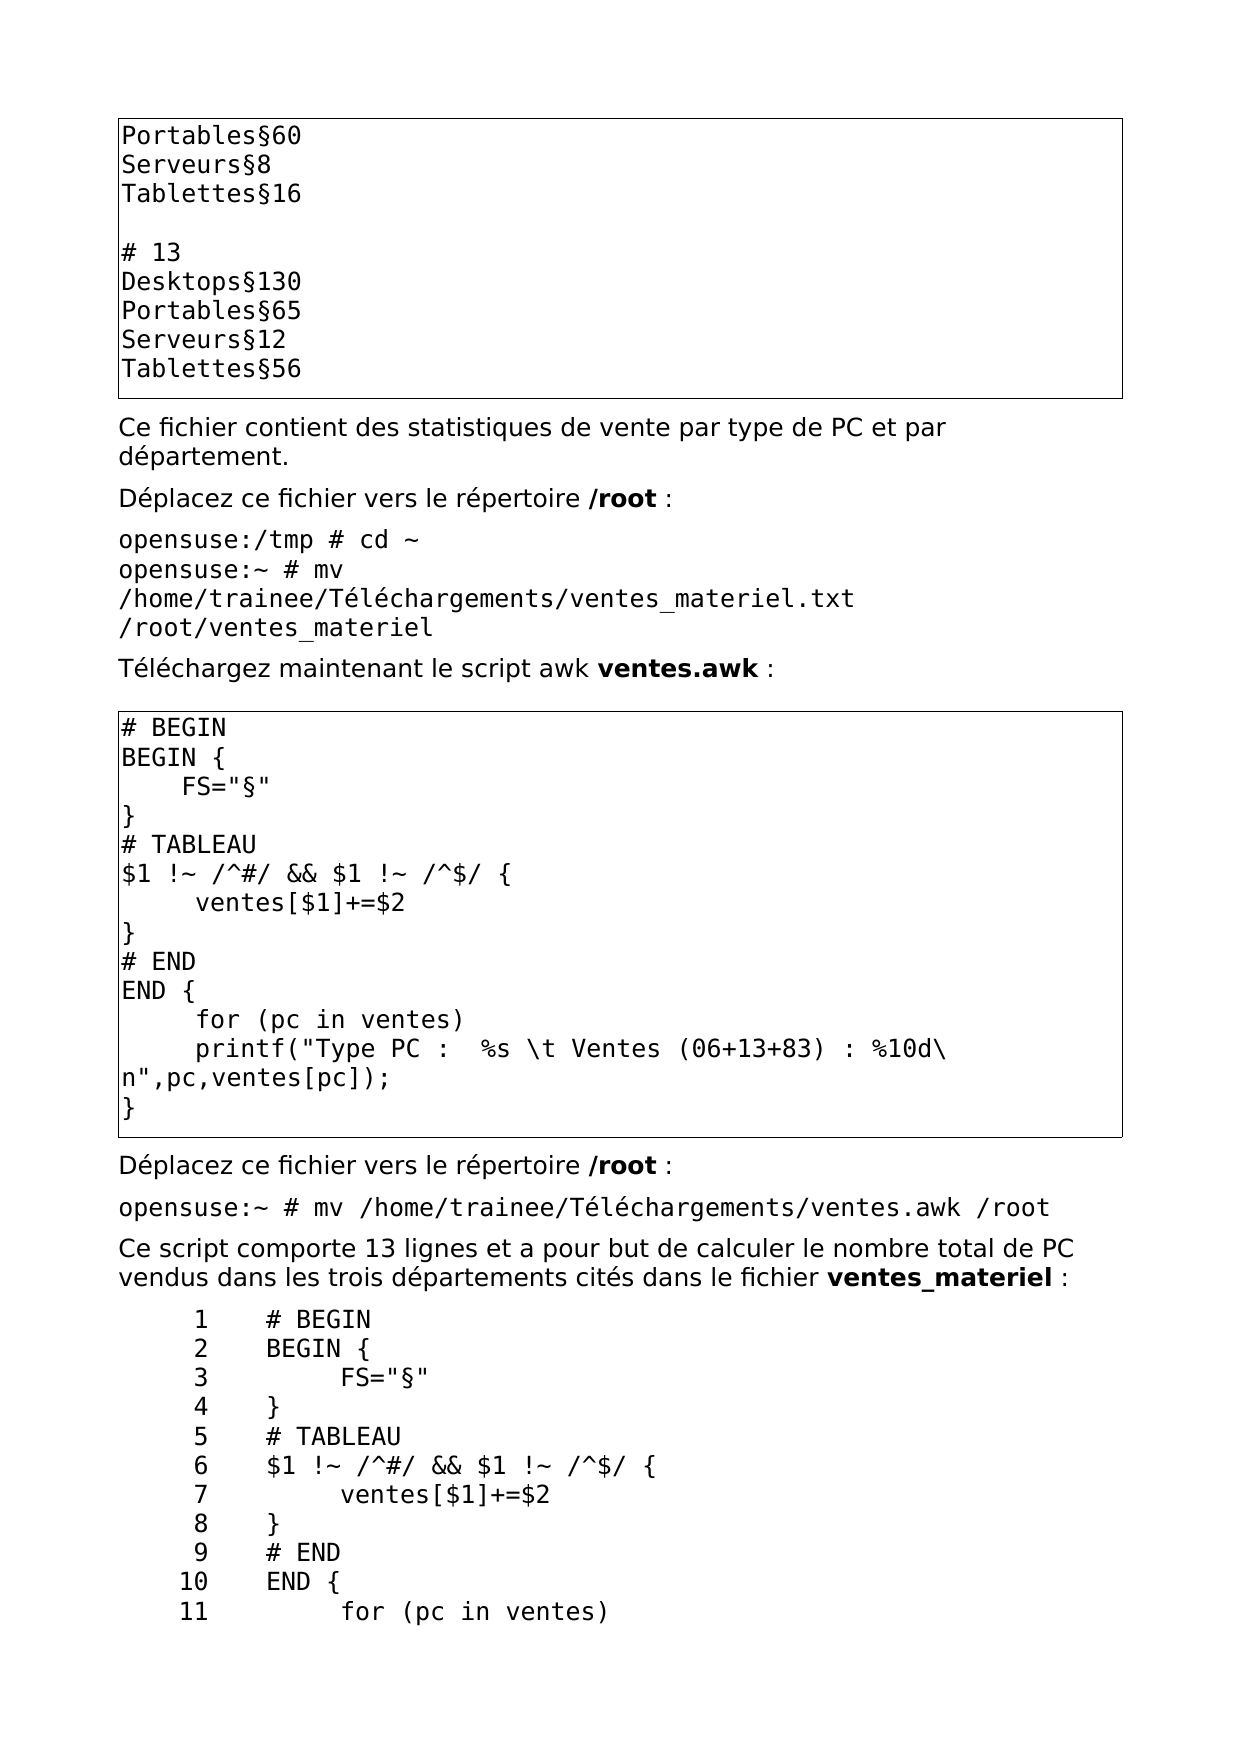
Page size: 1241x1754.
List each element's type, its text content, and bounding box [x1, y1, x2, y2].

text 1 # BEGIN 2 BEGIN { 3 FS="§" 4 } 5 # TABLEAU 6 $1 !~ /^#/ && $1 !~ /^$/ { 7 ventes[$1]+=$2 8 } 9 # END 10 END { 11 for (pc in ventes) [118, 1305, 1122, 1626]
text Déplacez ce fichier vers le répertoire /root : [118, 1152, 1122, 1181]
text Téléchargez maintenant le script awk ventes.awk : [118, 654, 1122, 683]
text Déplacez ce fichier vers le répertoire /root : [118, 484, 1122, 513]
text Ce fichier contient des statistiques de vente par type de PC et par département. [118, 413, 1122, 472]
text Ce script comporte 13 lignes et a pour but de calculer le nombre total de PC vendus dans les trois départements cités dans le fichier ventes_materiel : [118, 1234, 1122, 1292]
table_header # BEGIN BEGIN { FS="§" } # TABLEAU $1 !~ /^#/ && $1 !~ /^$/ { ventes[$1]+=$2 } # END END { for (pc in ventes) printf("Type PC : %s \t Ventes (06+13+83) : %10d\n",pc,ventes[pc]); } [119, 712, 1122, 1137]
text opensuse:~ # mv /home/trainee/Téléchargements/ventes.awk /root [118, 1193, 1122, 1222]
text opensuse:/tmp # cd ~ opensuse:~ # mv /home/trainee/Téléchargements/ventes_materiel.txt /root/ventes_materiel [118, 526, 1122, 642]
table_header Portables§60 Serveurs§8 Tablettes§16 # 13 Desktops§130 Portables§65 Serveurs§12 Tablettes§56 [119, 119, 1122, 398]
